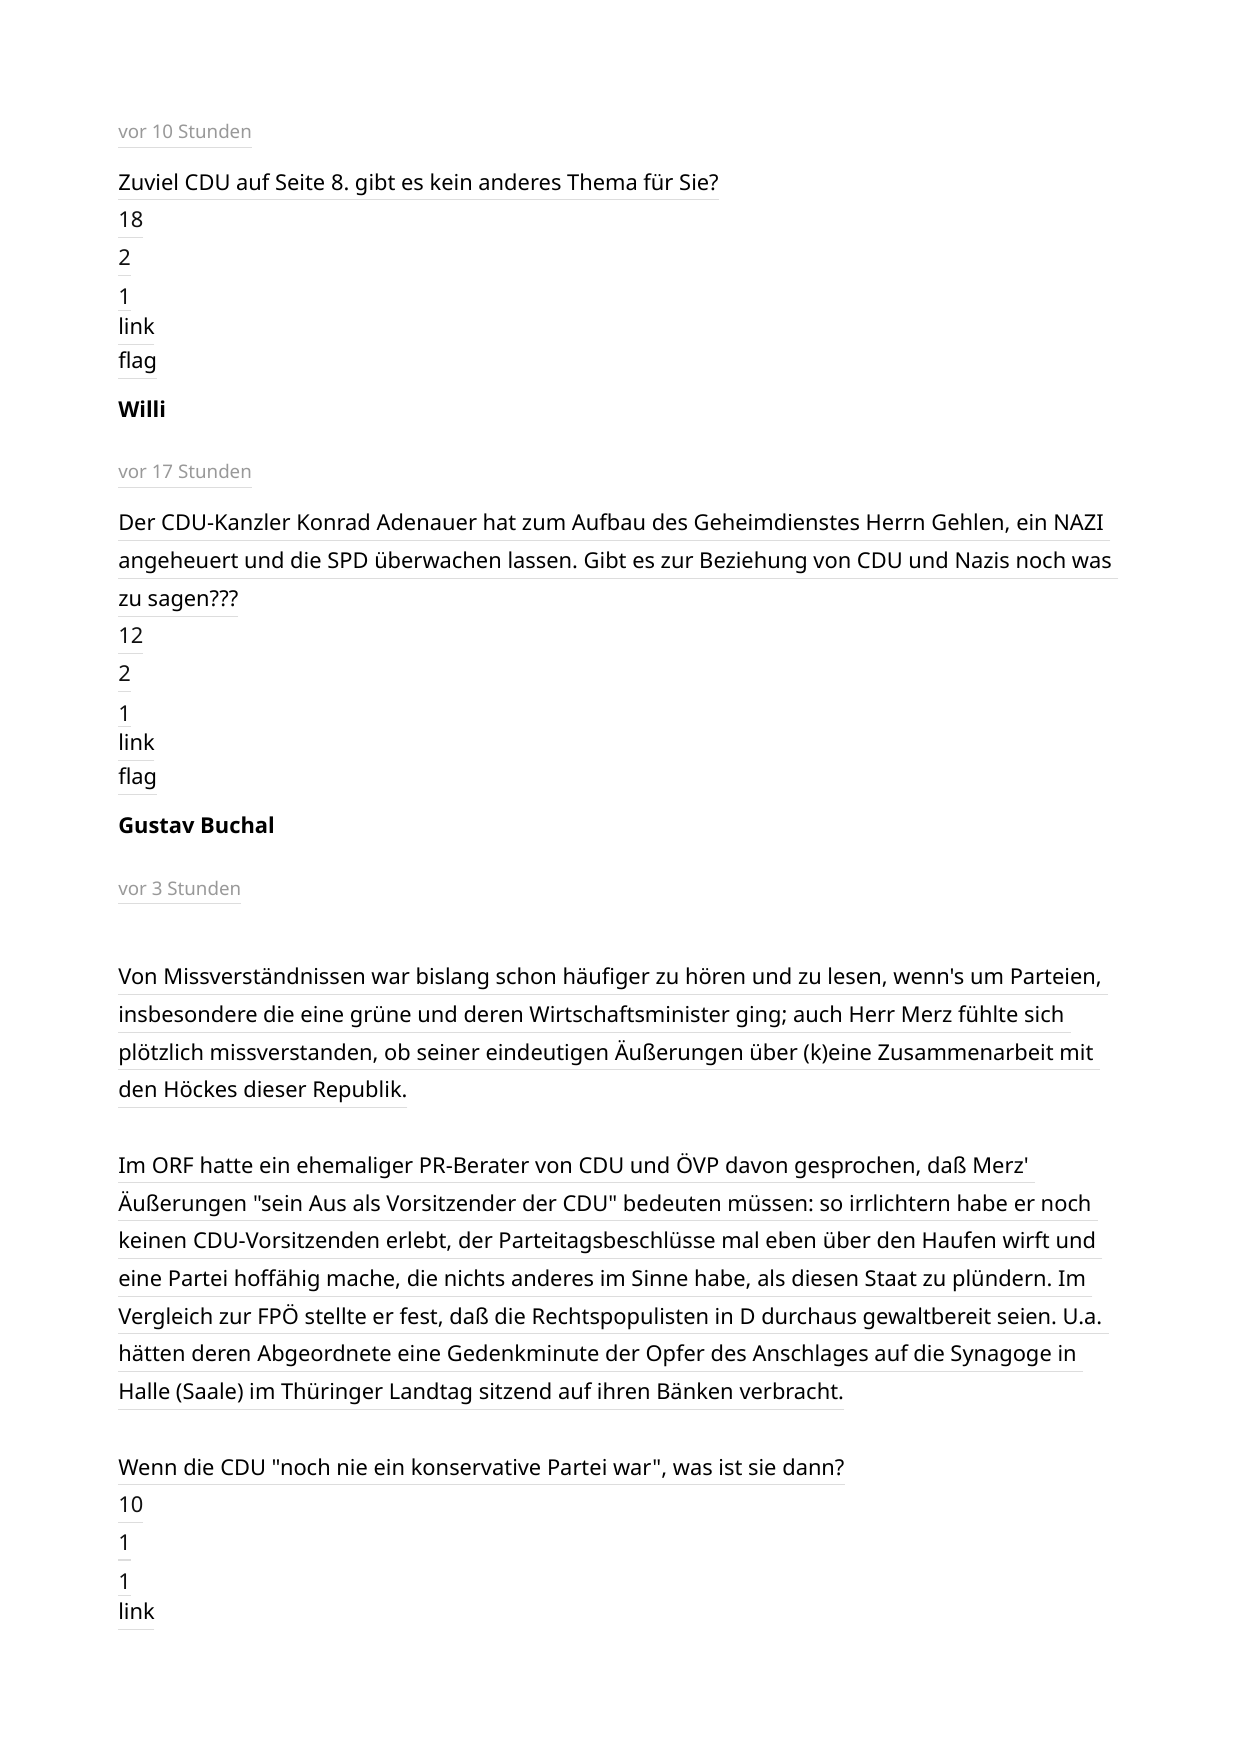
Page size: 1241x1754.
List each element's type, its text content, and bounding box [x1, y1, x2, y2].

text link [118, 1596, 1122, 1630]
text 18 [118, 204, 1122, 238]
text 1 [118, 1564, 1122, 1596]
text flag [118, 761, 1122, 795]
text Von Missverständnissen war bislang schon häufiger zu hören und zu lesen, wenn's um Parteien, insbesondere die eine grüne und deren Wirtschaftsminister ging; auch Herr Merz fühlte sich plötzlich missverstanden, ob seiner eindeutigen Äußerungen über (k)eine Zusammenarbeit mit den Höckes dieser Republik. Im ORF hatte ein ehemaliger PR-Berater von CDU und ÖVP davon gesprochen, daß Merz' Äußerungen "sein Aus als Vorsitzender der CDU" bedeuten müssen: so irrlichtern habe er noch keinen CDU-Vorsitzenden erlebt, der Parteitagsbeschlüsse mal eben über den Haufen wirft und eine Partei hoffähig mache, die nichts anderes im Sinne habe, als diesen Staat zu plündern. Im Vergleich zur FPÖ stellte er fest, daß die Rechtspopulisten in D durchaus gewaltbereit seien. U.a. hätten deren Abgeordnete eine Gedenkminute der Opfer des Anschlages auf die Synagoge in Halle (Saale) im Thüringer Landtag sitzend auf ihren Bänken verbracht. Wenn die CDU "noch nie ein konservative Partei war", was ist sie dann? [118, 923, 1122, 1485]
text link [118, 727, 1122, 761]
text 10 [118, 1489, 1122, 1523]
text link [118, 311, 1122, 345]
text 12 [118, 621, 1122, 654]
text 1 [118, 696, 1122, 727]
text vor 17 Stunden [118, 459, 1117, 488]
text 1 [118, 280, 1122, 311]
text vor 3 Stunden [118, 875, 1117, 904]
text 2 [118, 658, 1122, 692]
text vor 10 Stunden [118, 118, 1117, 148]
text flag [118, 345, 1122, 379]
text 2 [118, 242, 1122, 276]
text Gustav Buchal [118, 810, 1122, 840]
text 1 [118, 1527, 1122, 1561]
text Zuviel CDU auf Seite 8. gibt es kein anderes Thema für Sie? [118, 167, 1122, 200]
text Willi [118, 394, 1122, 424]
text Der CDU-Kanzler Konrad Adenauer hat zum Aufbau des Geheimdienstes Herrn Gehlen, ein NAZI angeheuert und die SPD überwachen lassen. Gibt es zur Beziehung von CDU und Nazis noch was zu sagen??? [118, 507, 1122, 617]
